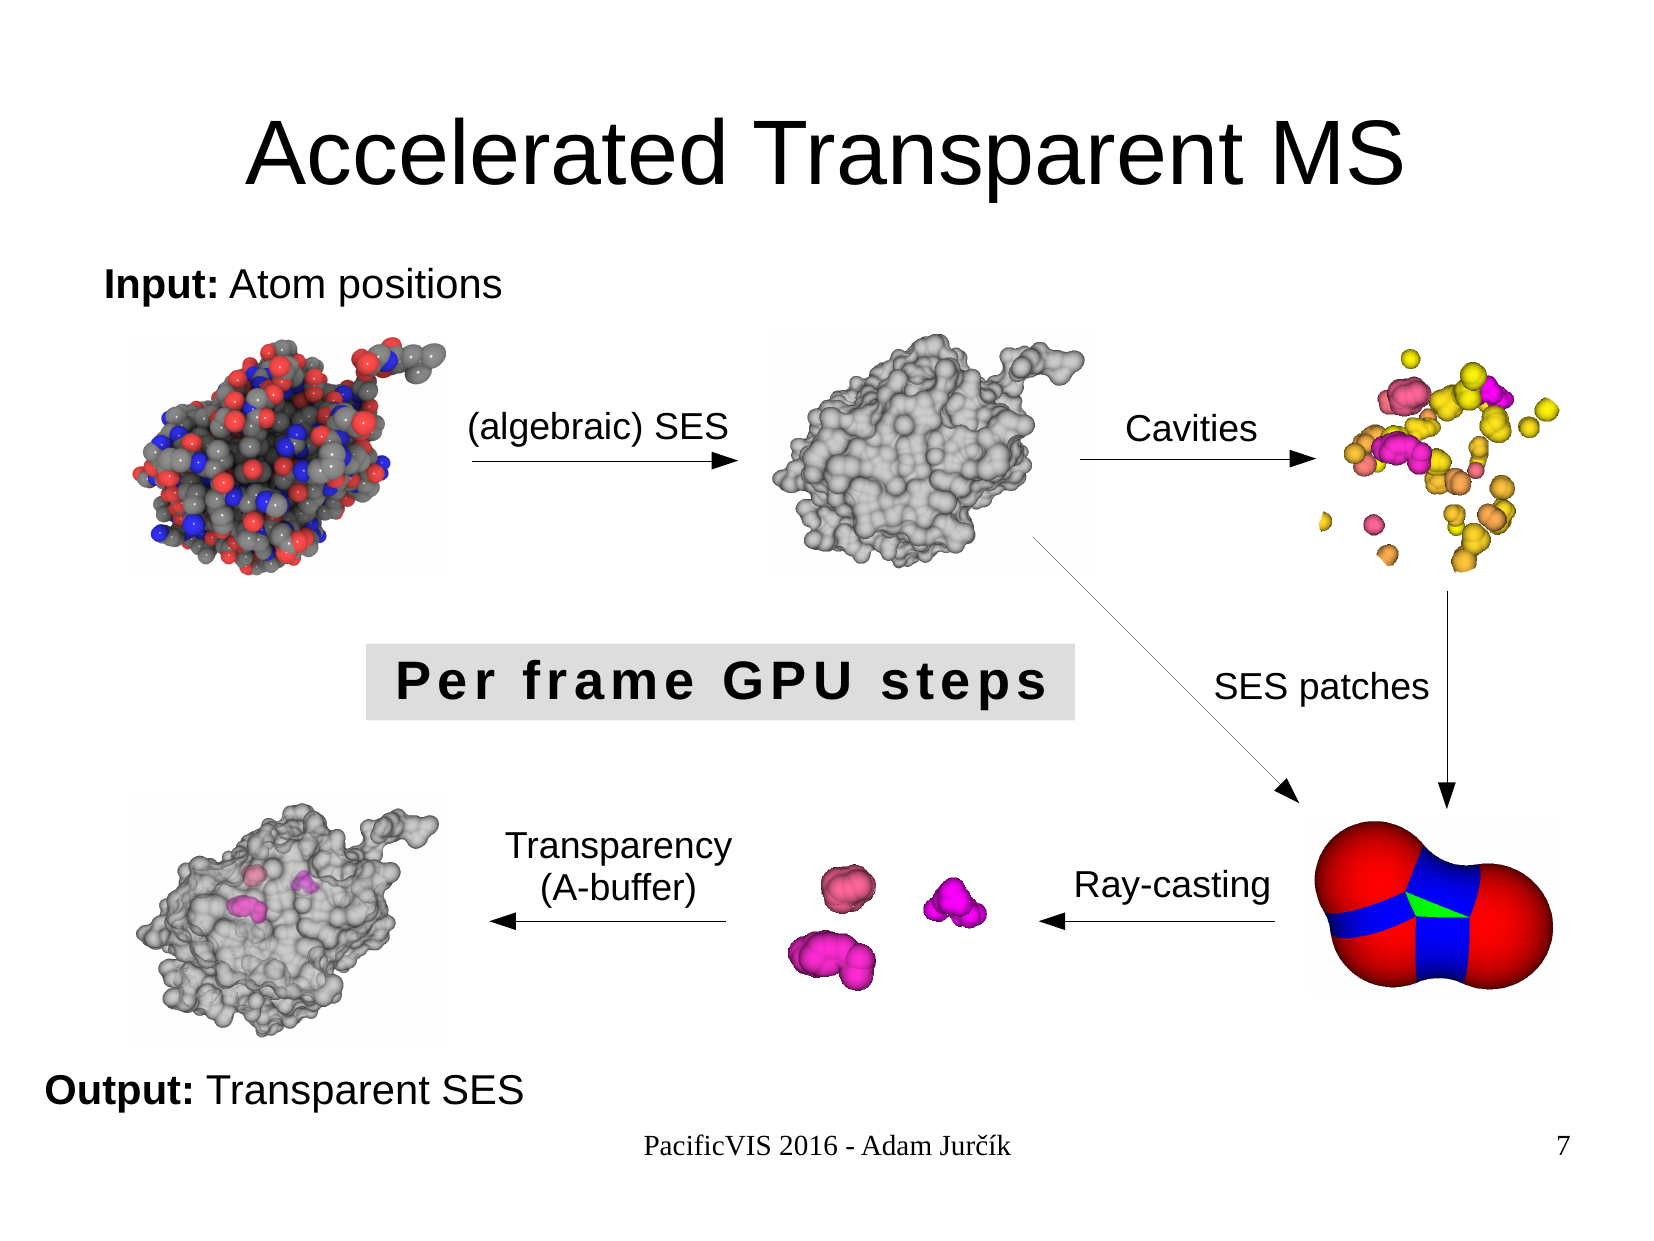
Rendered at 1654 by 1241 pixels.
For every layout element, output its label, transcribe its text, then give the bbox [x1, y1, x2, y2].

picture [1311, 342, 1567, 580]
text_box SES patches [1198, 657, 1445, 715]
text_box Per frame GPU steps [380, 643, 1063, 721]
text_box Ray-casting [1059, 856, 1286, 914]
text_box (algebraic) SES [452, 397, 745, 455]
text_box Output: Transparent SES [29, 1059, 540, 1122]
picture [1305, 812, 1562, 999]
picture [764, 325, 1093, 577]
text_box Cavities [1110, 399, 1302, 457]
picture [129, 334, 449, 579]
title Accelerated Transparent MS [82, 49, 1571, 257]
text_box [366, 643, 380, 721]
picture [129, 793, 449, 1046]
text_box Input: Atom positions [89, 253, 518, 317]
text_box Transparency (A-buffer) [490, 816, 756, 916]
picture [776, 850, 998, 1004]
text_box [1063, 643, 1075, 721]
